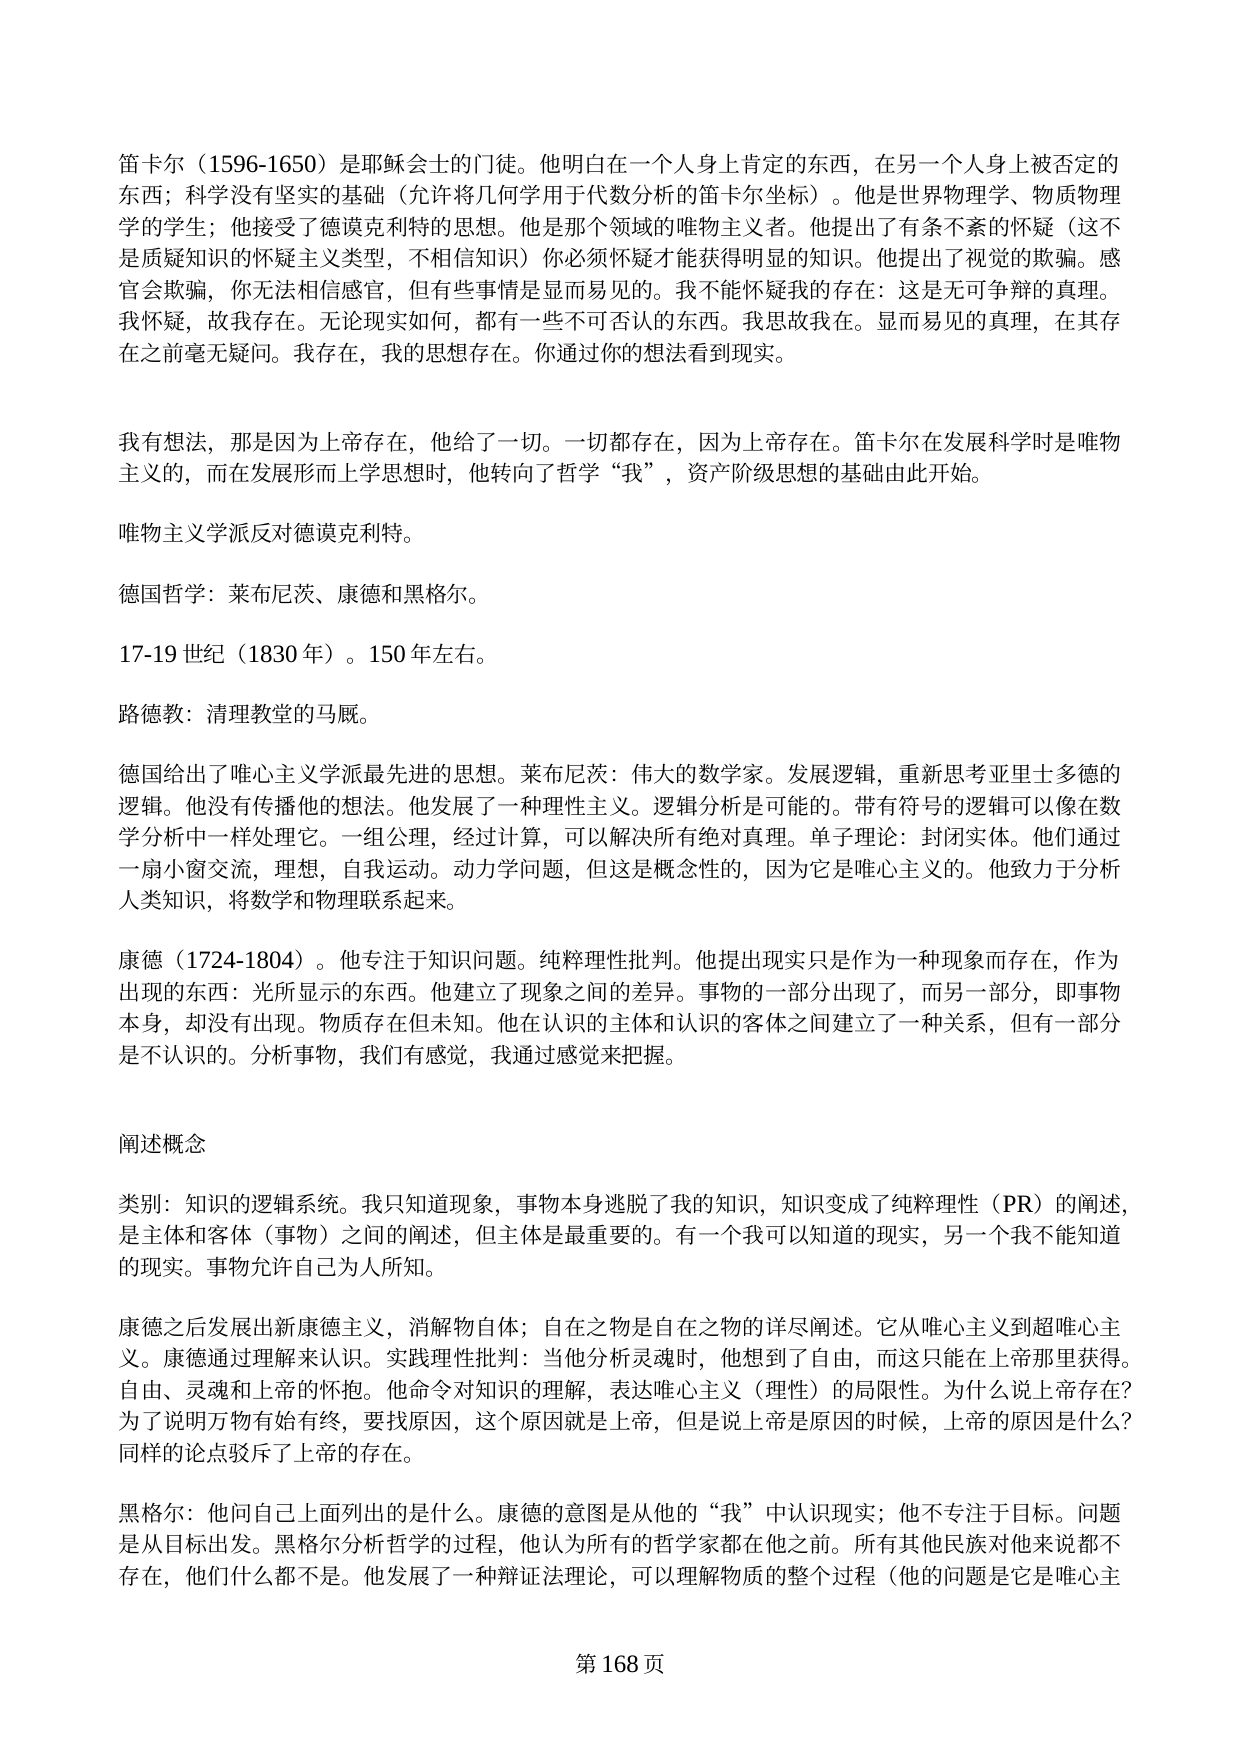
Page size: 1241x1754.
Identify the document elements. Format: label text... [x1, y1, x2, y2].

text 阐述概念 [118, 1127, 1122, 1158]
text 类别：知识的逻辑系统。我只知道现象，事物本身逃脱了我的知识，知识变成了纯粹理性（PR）的阐述，是主体和客体（事物）之间的阐述，但主体是最重要的。有一个我可以知道的现实，另一个我不能知道的现实。事物允许自己为人所知。 [118, 1187, 1122, 1281]
text 德国哲学：莱布尼茨、康德和黑格尔。 [118, 577, 1122, 608]
text 笛卡尔（1596-1650）是耶稣会士的门徒。他明白在一个人身上肯定的东西，在另一个人身上被否定的东西；科学没有坚实的基础（允许将几何学用于代数分析的笛卡尔坐标）。他是世界物理学、物质物理学的学生；他接受了德谟克利特的思想。他是那个领域的唯物主义者。他提出了有条不紊的怀疑（这不是质疑知识的怀疑主义类型，不相信知识）你必须怀疑才能获得明显的知识。他提出了视觉的欺骗。感官会欺骗，你无法相信感官，但有些事情是显而易见的。我不能怀疑我的存在：这是无可争辩的真理。我怀疑，故我存在。无论现实如何，都有一些不可否认的东西。我思故我在。显而易见的真理，在其存在之前毫无疑问。我存在，我的思想存在。你通过你的想法看到现实。 [118, 147, 1122, 367]
text 17-19世纪（1830年）。150年左右。 [118, 637, 1122, 668]
text 唯物主义学派反对德谟克利特。 [118, 517, 1122, 548]
text 路德教：清理教堂的马厩。 [118, 697, 1122, 729]
text 黑格尔：他问自己上面列出的是什么。康德的意图是从他的“我”中认识现实；他不专注于目标。问题是从目标出发。黑格尔分析哲学的过程，他认为所有的哲学家都在他之前。所有其他民族对他来说都不存在，他们什么都不是。他发展了一种辩证法理论，可以理解物质的整个过程（他的问题是它是唯心主 [118, 1496, 1122, 1591]
text 德国给出了唯心主义学派最先进的思想。莱布尼茨：伟大的数学家。发展逻辑，重新思考亚里士多德的逻辑。他没有传播他的想法。他发展了一种理性主义。逻辑分析是可能的。带有符号的逻辑可以像在数学分析中一样处理它。一组公理，经过计算，可以解决所有绝对真理。单子理论：封闭实体。他们通过一扇小窗交流，理想，自我运动。动力学问题，但这是概念性的，因为它是唯心主义的。他致力于分析人类知识，将数学和物理联系起来。 [118, 757, 1122, 915]
text 康德（1724-1804）。他专注于知识问题。纯粹理性批判。他提出现实只是作为一种现象而存在，作为出现的东西：光所显示的东西。他建立了现象之间的差异。事物的一部分出现了，而另一部分，即事物本身，却没有出现。物质存在但未知。他在认识的主体和认识的客体之间建立了一种关系，但有一部分是不认识的。分析事物，我们有感觉，我通过感觉来把握。 [118, 943, 1122, 1069]
text 康德之后发展出新康德主义，消解物自体；自在之物是自在之物的详尽阐述。它从唯心主义到超唯心主义。康德通过理解来认识。实践理性批判：当他分析灵魂时，他想到了自由，而这只能在上帝那里获得。自由、灵魂和上帝的怀抱。他命令对知识的理解，表达唯心主义（理性）的局限性。为什么说上帝存在？为了说明万物有始有终，要找原因，这个原因就是上帝，但是说上帝是原因的时候，上帝的原因是什么？同样的论点驳斥了上帝的存在。 [118, 1310, 1122, 1467]
text 我有想法，那是因为上帝存在，他给了一切。一切都存在，因为上帝存在。笛卡尔在发展科学时是唯物主义的，而在发展形而上学思想时，他转向了哲学“我”，资产阶级思想的基础由此开始。 [118, 425, 1122, 488]
